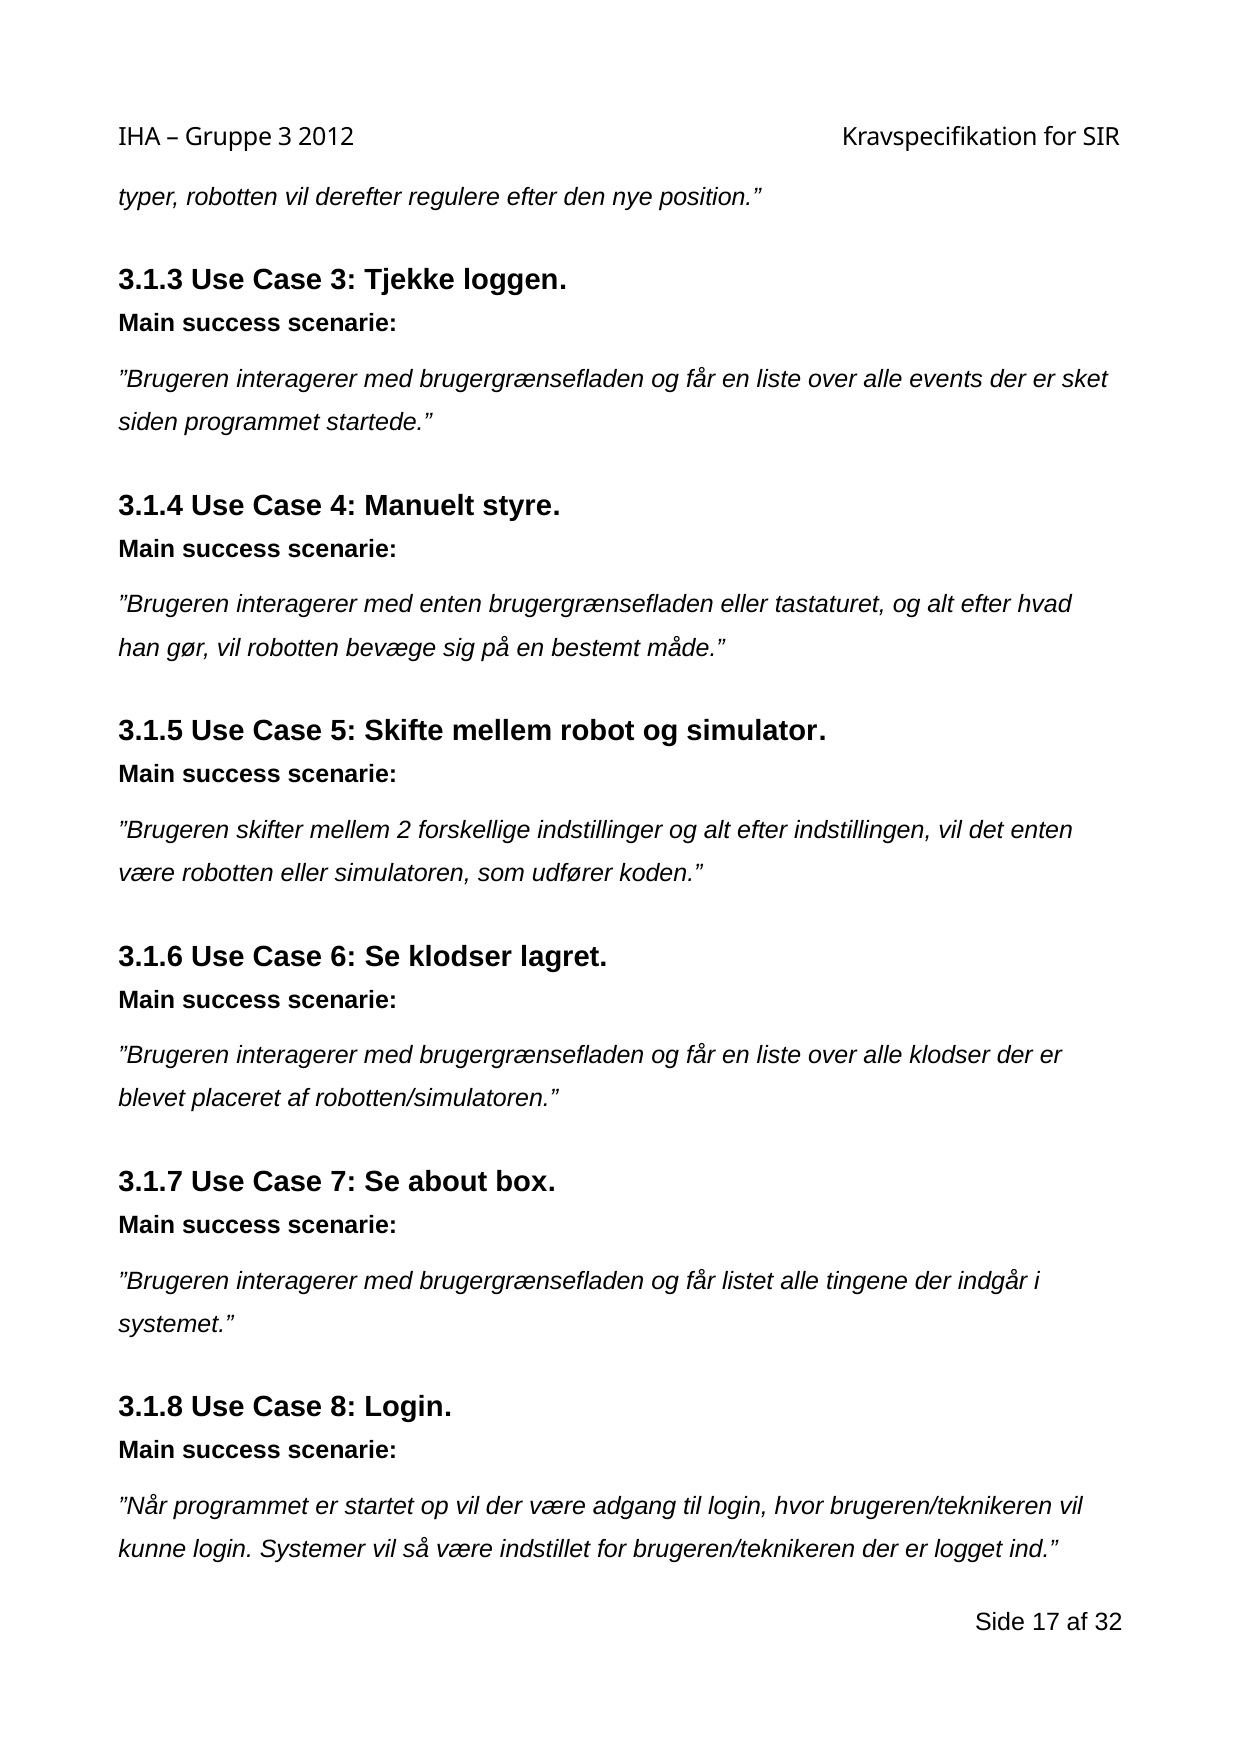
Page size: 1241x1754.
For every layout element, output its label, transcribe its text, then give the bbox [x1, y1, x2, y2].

text ”Brugeren interagerer med enten brugergrænsefladen eller tastaturet, og alt efter hvad han gør, vil robotten bevæge sig på en bestemt måde.” [118, 589, 1122, 661]
subtitle 3.1.6 Use Case 6: Se klodser lagret. [118, 938, 1122, 972]
subtitle 3.1.8 Use Case 8: Login. [118, 1389, 1122, 1423]
text typer, robotten vil derefter regulere efter den nye position.” [118, 182, 1122, 210]
text Main success scenarie: [118, 759, 1122, 788]
text ”Brugeren interagerer med brugergrænsefladen og får en liste over alle klodser der er blevet placeret af robotten/simulatoren.” [118, 1040, 1122, 1112]
subtitle 3.1.5 Use Case 5: Skifte mellem robot og simulator. [118, 713, 1122, 747]
text Main success scenarie: [118, 534, 1122, 562]
subtitle 3.1.7 Use Case 7: Se about box. [118, 1164, 1122, 1197]
subtitle 3.1.3 Use Case 3: Tjekke loggen. [118, 262, 1122, 296]
text Main success scenarie: [118, 308, 1122, 337]
text Main success scenarie: [118, 984, 1122, 1013]
text Main success scenarie: [118, 1435, 1122, 1464]
text ”Brugeren skifter mellem 2 forskellige indstillinger og alt efter indstillingen, vil det enten være robotten eller simulatoren, som udfører koden.” [118, 815, 1122, 887]
text ”Når programmet er startet op vil der være adgang til login, hvor brugeren/teknikeren vil kunne login. Systemer vil så være indstillet for brugeren/teknikeren der er logget ind.” [118, 1491, 1122, 1563]
subtitle 3.1.4 Use Case 4: Manuelt styre. [118, 488, 1122, 521]
text ”Brugeren interagerer med brugergrænsefladen og får en liste over alle events der er sket siden programmet startede.” [118, 364, 1122, 436]
text Main success scenarie: [118, 1210, 1122, 1239]
text ”Brugeren interagerer med brugergrænsefladen og får listet alle tingene der indgår i systemet.” [118, 1266, 1122, 1337]
